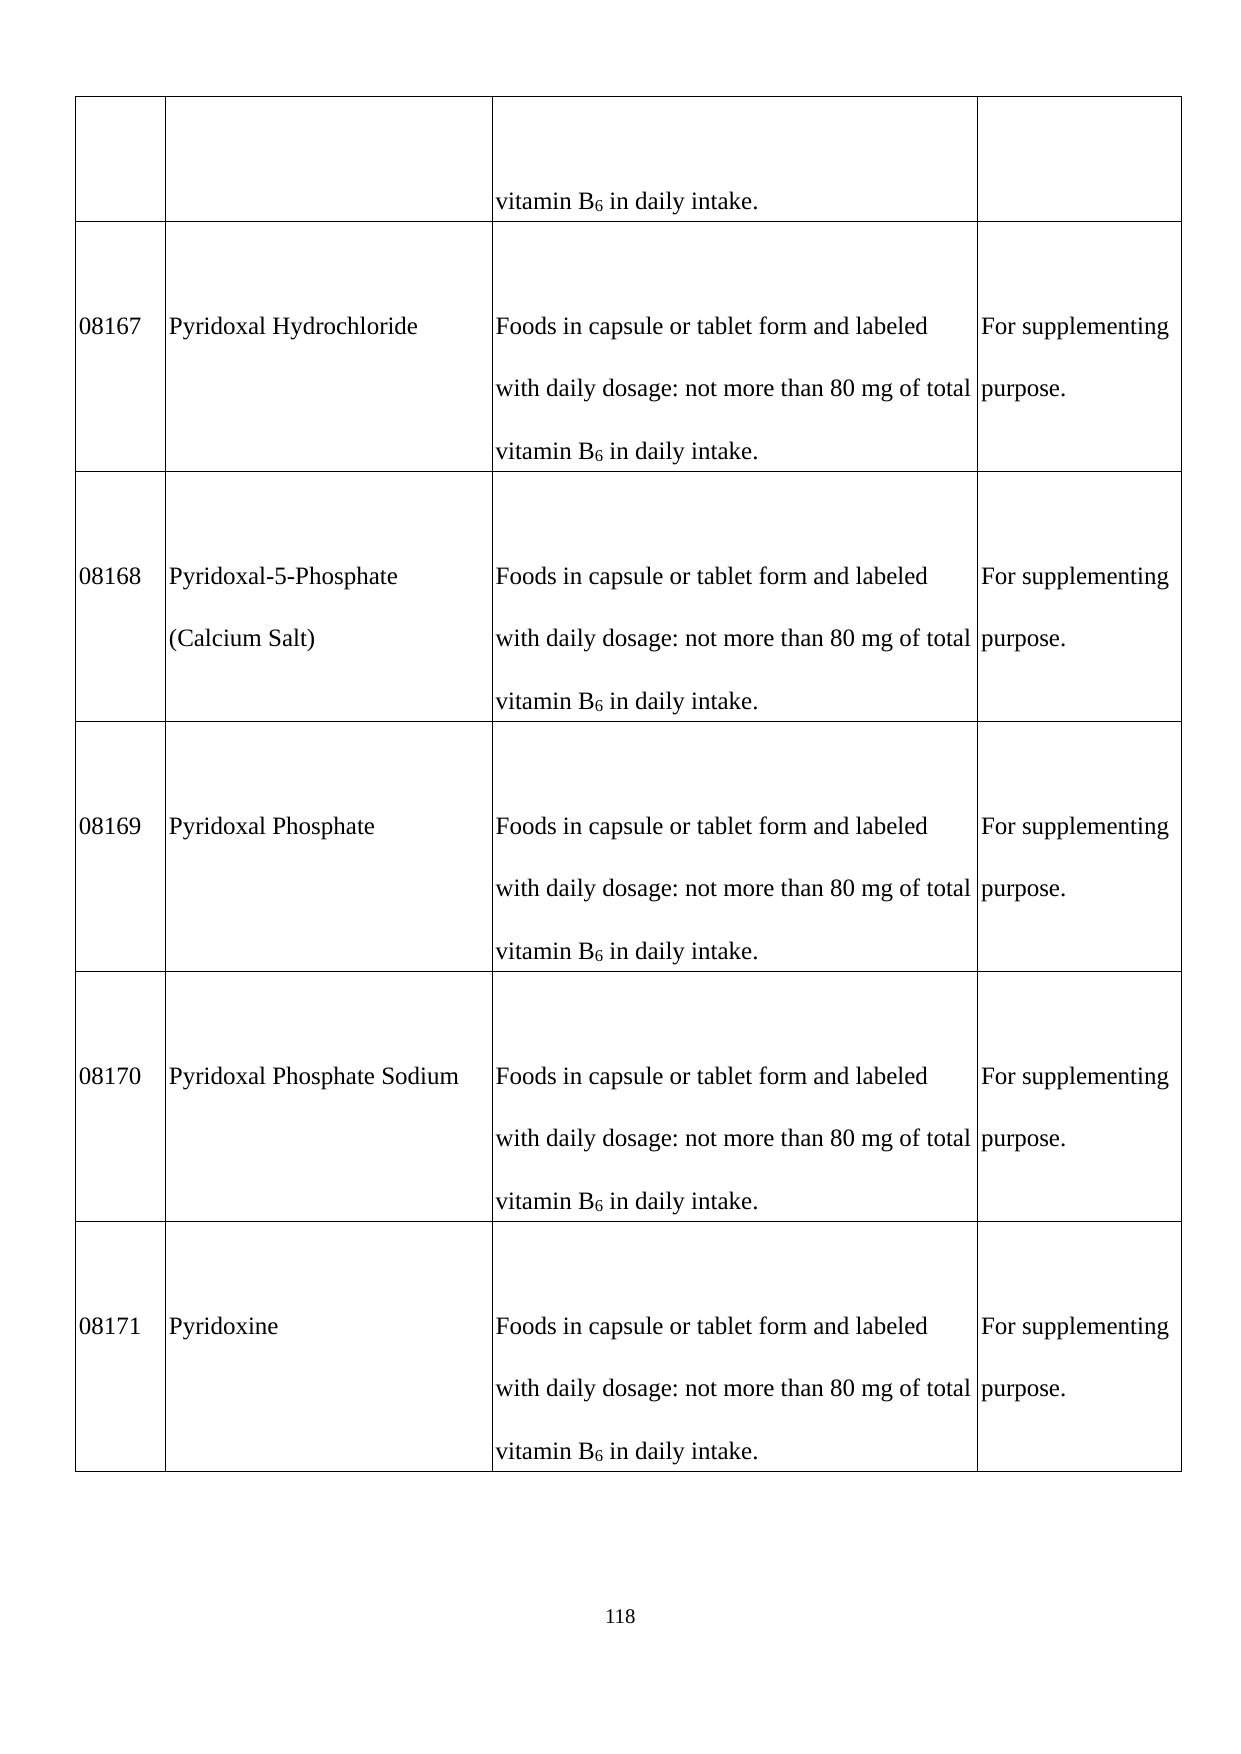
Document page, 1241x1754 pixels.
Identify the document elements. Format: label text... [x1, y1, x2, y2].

table_cell [76, 97, 165, 221]
table_cell 08168 [76, 472, 165, 721]
table_cell 08169 [76, 722, 165, 971]
table_cell For supplementing purpose. [978, 222, 1181, 471]
table_cell Foods in capsule or tablet form and labeled with daily dosage: not more than 80 mg of total vitamin B6 in daily intake. [493, 722, 977, 971]
table_cell [166, 97, 492, 221]
table_cell For supplementing purpose. [978, 472, 1181, 721]
table_cell Pyridoxal Phosphate [166, 722, 492, 971]
table_cell Foods in capsule or tablet form and labeled with daily dosage: not more than 80 mg of total vitamin B6 in daily intake. [493, 1222, 977, 1471]
table_cell 08170 [76, 972, 165, 1221]
table_cell Pyridoxine [166, 1222, 492, 1471]
table_cell Pyridoxal Phosphate Sodium [166, 972, 492, 1221]
table_cell [978, 97, 1181, 221]
table_cell 08171 [76, 1222, 165, 1471]
table_cell For supplementing purpose. [978, 722, 1181, 971]
table_cell For supplementing purpose. [978, 972, 1181, 1221]
table_cell Foods in capsule or tablet form and labeled with daily dosage: not more than 80 mg of total vitamin B6 in daily intake. [493, 222, 977, 471]
table_cell Foods in capsule or tablet form and labeled with daily dosage: not more than 80 mg of total vitamin B6 in daily intake. [493, 972, 977, 1221]
table_cell 08167 [76, 222, 165, 471]
table_cell Foods in capsule or tablet form and labeled with daily dosage: not more than 80 mg of total vitamin B6 in daily intake. [493, 472, 977, 721]
table_cell Pyridoxal Hydrochloride [166, 222, 492, 471]
table_cell Pyridoxal-5-Phosphate (Calcium Salt) [166, 472, 492, 721]
table_cell vitamin B6 in daily intake. [493, 97, 977, 221]
table_cell For supplementing purpose. [978, 1222, 1181, 1471]
